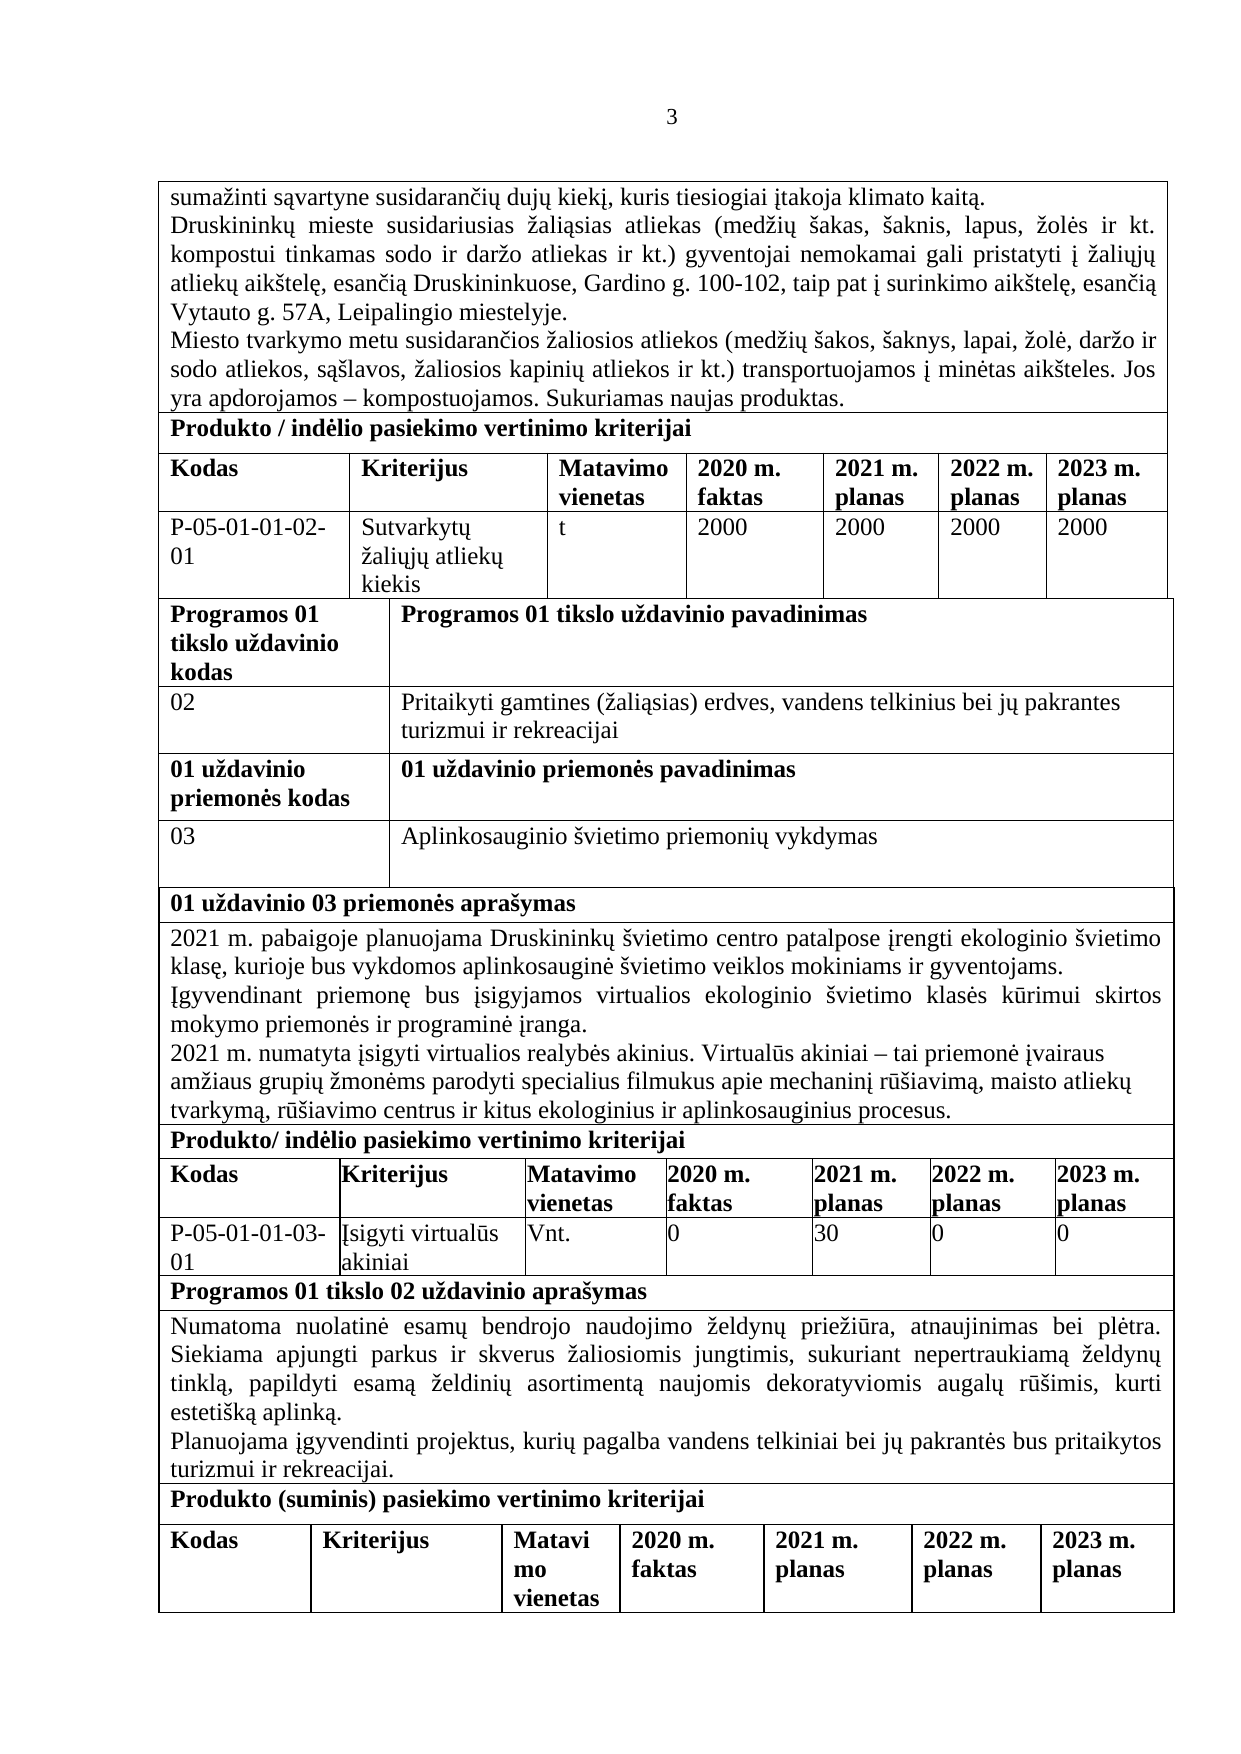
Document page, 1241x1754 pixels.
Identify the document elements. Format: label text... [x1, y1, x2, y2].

table_cell Pritaikyti gamtines (žaliąsias) erdves, vandens telkinius bei jų pakrantes turizmui ir rekreacijai [390, 687, 1173, 753]
table_cell Įsigyti virtualūs akiniai [341, 1218, 525, 1275]
table_cell 2020 m. faktas [667, 1159, 812, 1217]
table_cell Vnt. [526, 1218, 666, 1275]
table_cell 03 [159, 821, 389, 887]
table_cell Kriterijus [341, 1159, 525, 1217]
table_cell Matavimo vienetas [548, 454, 686, 511]
table_cell 2000 [1047, 512, 1167, 598]
table_cell [1168, 511, 1174, 598]
table_cell 2023 m. planas [1056, 1159, 1173, 1217]
table_cell 2020 m. faktas [687, 454, 823, 511]
table_cell Programos 01 tikslo uždavinio kodas [159, 599, 389, 686]
table_cell 2022 m. planas [939, 454, 1046, 511]
table_cell Programos 01 tikslo uždavinio pavadinimas [390, 599, 1173, 686]
table_cell Sutvarkytų žaliųjų atliekų kiekis [350, 512, 547, 598]
table_cell Matavimo vienetas [526, 1159, 666, 1217]
table_cell Kodas [160, 1525, 310, 1612]
table_cell 2000 [939, 512, 1046, 598]
table_cell P-05-01-01-02-01 [159, 512, 349, 598]
table_cell 0 [1056, 1218, 1173, 1275]
table_cell Programos 01 tikslo 02 uždavinio aprašymas [160, 1276, 1173, 1310]
table_cell 2021 m. planas [824, 454, 938, 511]
table_cell [1168, 453, 1174, 511]
table_cell Matavimo vienetas [503, 1525, 619, 1612]
table_cell Kodas [159, 454, 349, 511]
table_cell 02 [159, 687, 389, 753]
table_cell 2021 m. planas [813, 1159, 930, 1217]
table_cell Produkto / indėlio pasiekimo vertinimo kriterijai [159, 413, 1167, 452]
table_cell Kriterijus [312, 1525, 501, 1612]
table_cell Kriterijus [350, 454, 547, 511]
table_cell Numatoma nuolatinė esamų bendrojo naudojimo želdynų priežiūra, atnaujinimas bei plėtra. Siekiama apjungti parkus ir skverus žaliosiomis jungtimis, sukuriant nepertraukiamą želdynų tinklą, papildyti esamą želdinių asortimentą naujomis dekoratyviomis augalų rūšimis, kurti estetišką aplinką. Planuojama įgyvendinti projektus, kurių pagalba vandens telkiniai bei jų pakrantės bus pritaikytos turizmui ir rekreacijai. [160, 1311, 1173, 1483]
table_cell 2000 [687, 512, 823, 598]
table_cell Kodas [160, 1159, 339, 1217]
table_cell 0 [667, 1218, 812, 1275]
table_cell 2021 m. planas [765, 1525, 911, 1612]
table_cell Produkto/ indėlio pasiekimo vertinimo kriterijai [160, 1125, 1173, 1158]
table_cell 2000 [824, 512, 938, 598]
table_cell 01 uždavinio 03 priemonės aprašymas [160, 888, 1173, 922]
table_cell 2020 m. faktas [621, 1525, 763, 1612]
table_cell [1168, 181, 1174, 412]
table_cell 2022 m. planas [931, 1159, 1055, 1217]
table_cell 2023 m. planas [1047, 454, 1167, 511]
table_cell [1168, 412, 1174, 452]
table_cell 0 [931, 1218, 1055, 1275]
table_cell Produkto (suminis) pasiekimo vertinimo kriterijai [160, 1484, 1173, 1524]
table_cell 2023 m. planas [1042, 1525, 1173, 1612]
table_cell 2021 m. pabaigoje planuojama Druskininkų švietimo centro patalpose įrengti ekologinio švietimo klasę, kurioje bus vykdomos aplinkosauginė švietimo veiklos mokiniams ir gyventojams. Įgyvendinant priemonę bus įsigyjamos virtualios ekologinio švietimo klasės kūrimui skirtos mokymo priemonės ir programinė įranga. 2021 m. numatyta įsigyti virtualios realybės akinius. Virtualūs akiniai – tai priemonė įvairaus amžiaus grupių žmonėms parodyti specialius filmukus apie mechaninį rūšiavimą, maisto atliekų tvarkymą, rūšiavimo centrus ir kitus ekologinius ir aplinkosauginius procesus. [160, 923, 1173, 1124]
table_cell Aplinkosauginio švietimo priemonių vykdymas [390, 821, 1173, 887]
table_cell 01 uždavinio priemonės pavadinimas [390, 754, 1173, 820]
table_cell 30 [813, 1218, 930, 1275]
table_cell 01 uždavinio priemonės kodas [159, 754, 389, 820]
table_cell 2022 m. planas [913, 1525, 1040, 1612]
table_cell t [548, 512, 686, 598]
table_cell P-05-01-01-03-01 [160, 1218, 339, 1275]
table_cell sumažinti sąvartyne susidarančių dujų kiekį, kuris tiesiogiai įtakoja klimato kaitą. Druskininkų mieste susidariusias žaliąsias atliekas (medžių šakas, šaknis, lapus, žolės ir kt. kompostui tinkamas sodo ir daržo atliekas ir kt.) gyventojai nemokamai gali pristatyti į žaliųjų atliekų aikštelę, esančią Druskininkuose, Gardino g. 100-102, taip pat į surinkimo aikštelę, esančią Vytauto g. 57A, Leipalingio miestelyje. Miesto tvarkymo metu susidarančios žaliosios atliekos (medžių šakos, šaknys, lapai, žolė, daržo ir sodo atliekos, sąšlavos, žaliosios kapinių atliekos ir kt.) transportuojamos į minėtas aikšteles. Jos yra apdorojamos – kompostuojamos. Sukuriamas naujas produktas. [159, 182, 1167, 412]
